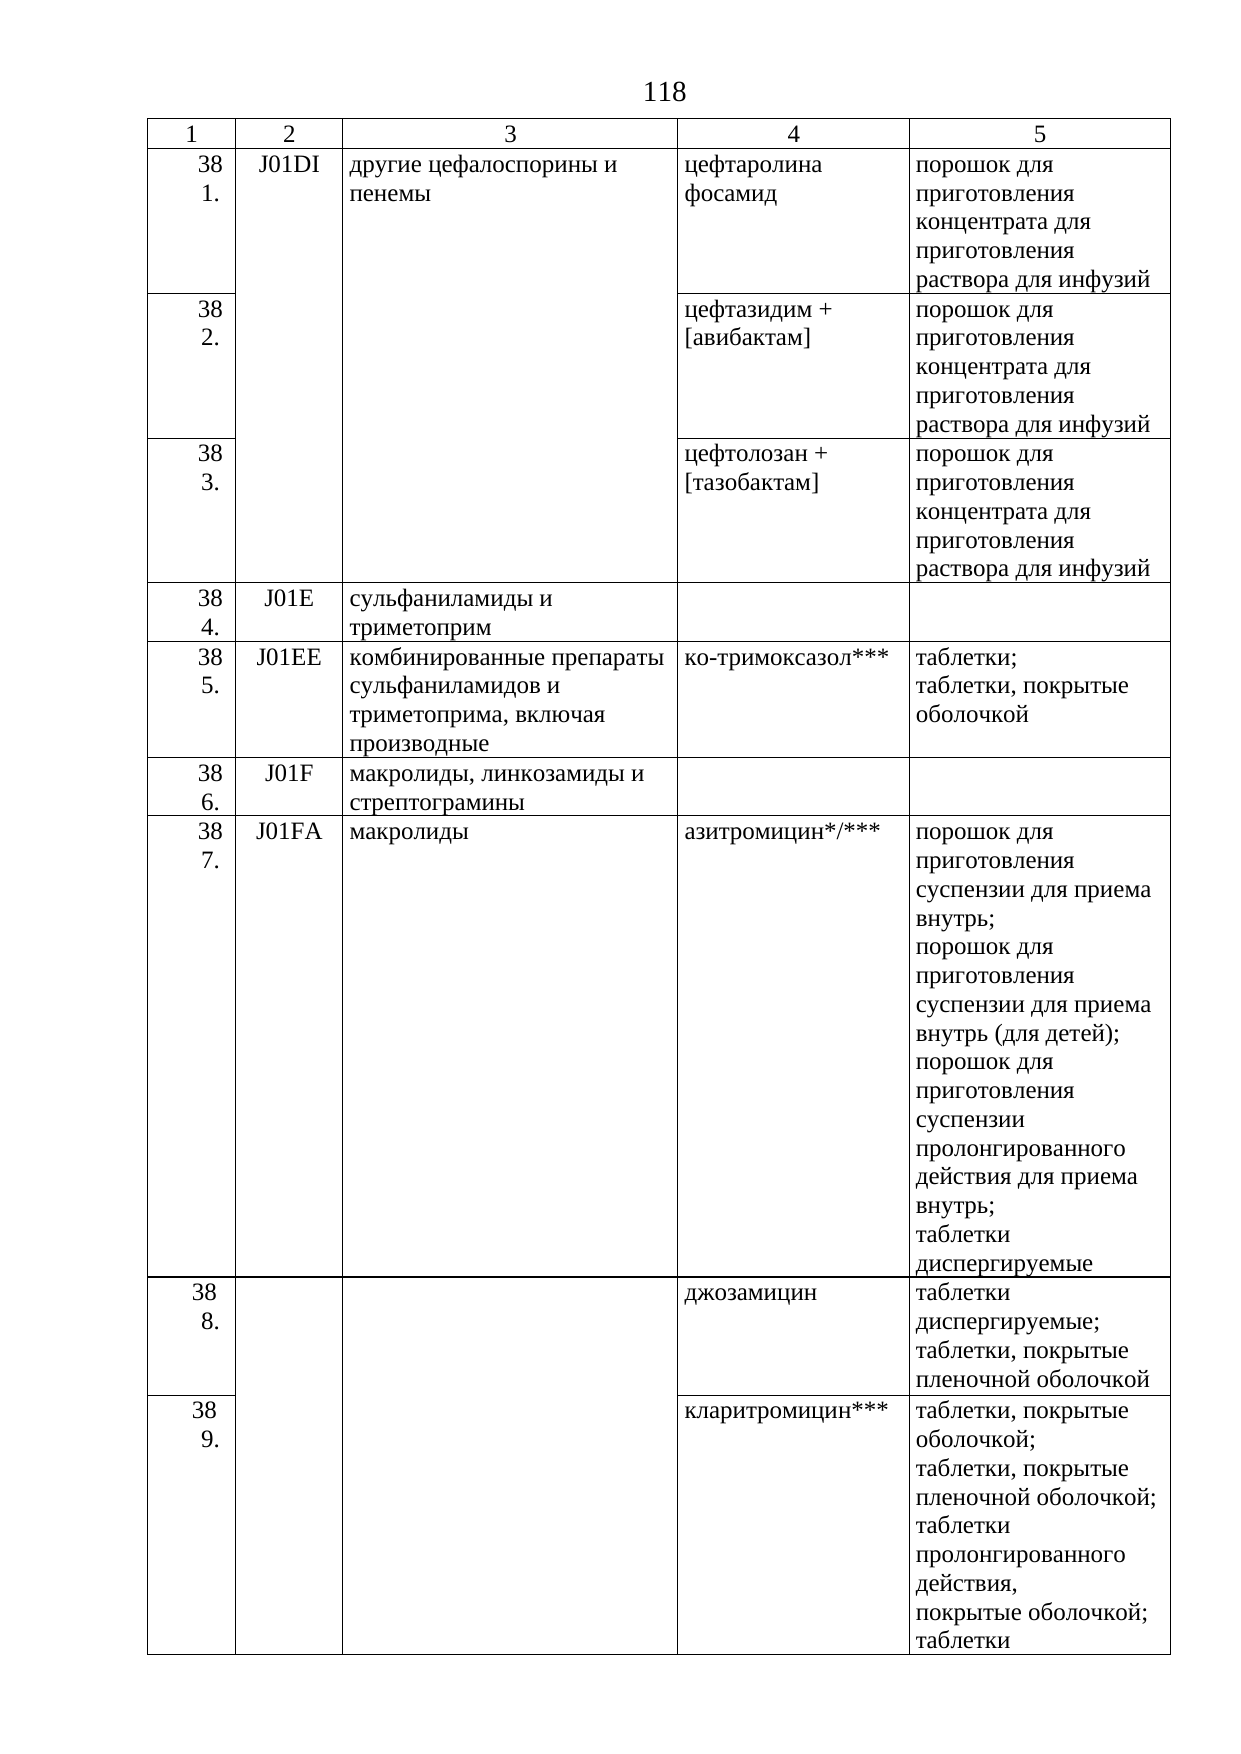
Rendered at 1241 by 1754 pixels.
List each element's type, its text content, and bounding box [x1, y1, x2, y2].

table_cell комбинированные препараты сульфаниламидов и триметоприма, включая производные [343, 642, 677, 757]
table_cell [910, 758, 1170, 815]
table_cell цефтаролина фосамид [678, 149, 909, 293]
table_cell [148, 642, 235, 757]
table_cell [236, 1278, 342, 1394]
table_cell [148, 758, 235, 815]
table_cell [343, 293, 677, 437]
table_cell другие цефалоспорины и пенемы [343, 149, 677, 293]
table_cell джозамицин [678, 1278, 909, 1394]
table_cell [343, 1278, 677, 1394]
table_cell порошок для приготовления концентрата для приготовления раствора для инфузий [910, 439, 1170, 582]
table_cell порошок для приготовления суспензии для приема внутрь; порошок для приготовления суспензии для приема внутрь (для детей); порошок для приготовления суспензии пролонгированного действия для приема внутрь; таблетки диспергируемые [910, 816, 1170, 1276]
table_cell [236, 1395, 342, 1654]
table_cell [343, 1395, 677, 1654]
table_cell ко-тримоксазол*** [678, 642, 909, 757]
table_cell J01E [236, 583, 342, 641]
table_cell [236, 438, 342, 582]
table_cell [910, 583, 1170, 641]
table_cell [148, 439, 235, 582]
table_cell [148, 1278, 235, 1394]
table_cell макролиды, линкозамиды и стрептограмины [343, 758, 677, 815]
table_header 3 [343, 119, 677, 148]
table_cell J01FA [236, 816, 342, 1276]
table_cell кларитромицин*** [678, 1396, 909, 1654]
table_cell [148, 294, 235, 437]
table_header 4 [678, 119, 909, 148]
table_cell [148, 1396, 235, 1654]
table_header 5 [910, 119, 1170, 148]
table_cell [148, 816, 235, 1276]
table_cell макролиды [343, 816, 677, 1276]
table_cell J01F [236, 758, 342, 815]
table_cell J01EE [236, 642, 342, 757]
table_cell порошок для приготовления концентрата для приготовления раствора для инфузий [910, 149, 1170, 293]
table_cell [148, 149, 235, 293]
table_cell сульфаниламиды и триметоприм [343, 583, 677, 641]
table_cell порошок для приготовления концентрата для приготовления раствора для инфузий [910, 294, 1170, 437]
table_header 2 [236, 119, 342, 148]
table_cell [148, 583, 235, 641]
table_cell цефтолозан +[тазобактам] [678, 439, 909, 582]
table_cell таблетки; таблетки, покрытые оболочкой [910, 642, 1170, 757]
table_cell цефтазидим +[авибактам] [678, 294, 909, 437]
table_cell таблетки диспергируемые; таблетки, покрытые пленочной оболочкой [910, 1278, 1170, 1394]
table_cell [343, 438, 677, 582]
table_cell азитромицин*/*** [678, 816, 909, 1276]
table_cell [678, 583, 909, 641]
table_cell [236, 293, 342, 437]
table_header 1 [148, 119, 235, 148]
table_cell таблетки, покрытые оболочкой; таблетки, покрытые пленочной оболочкой; таблетки пролонгированного действия, покрытые оболочкой; таблетки [910, 1396, 1170, 1654]
table_cell J01DI [236, 149, 342, 293]
table_cell [678, 758, 909, 815]
